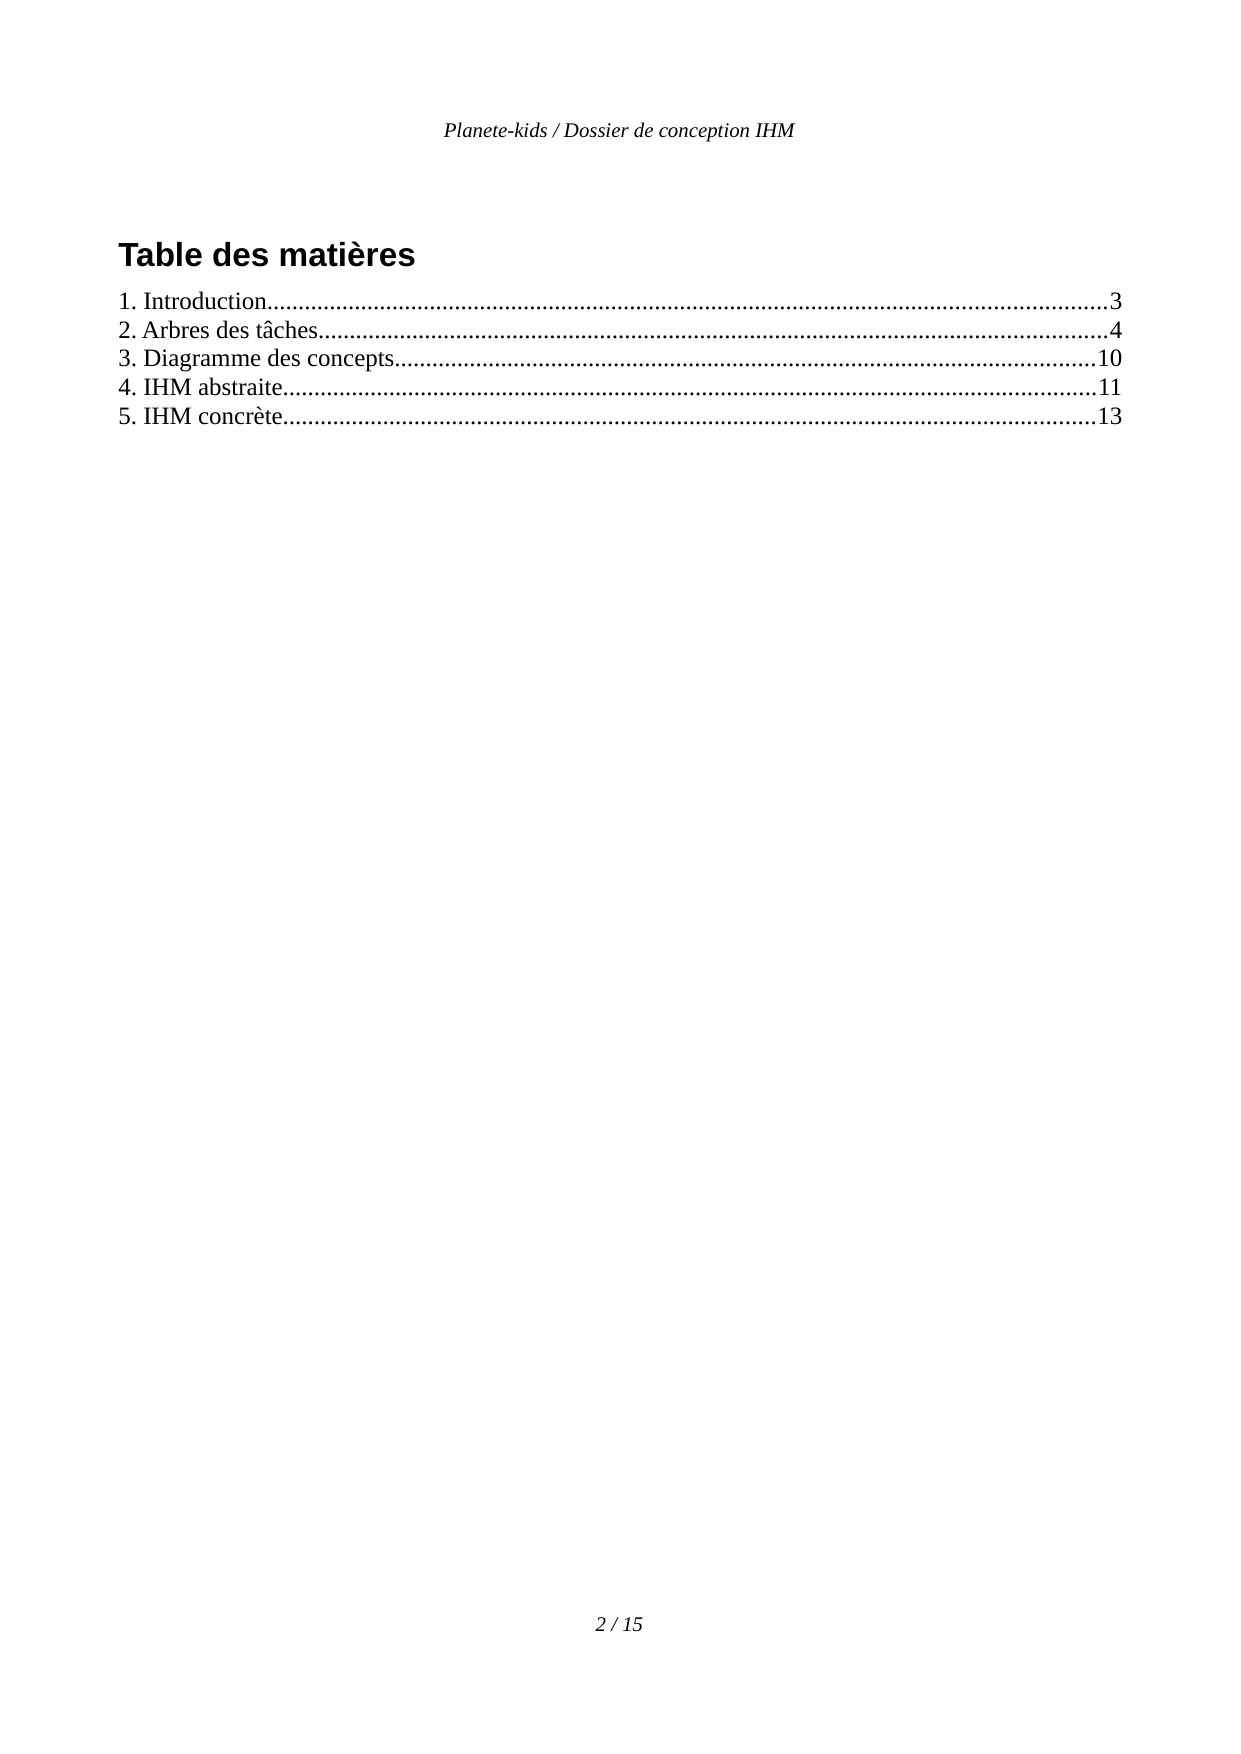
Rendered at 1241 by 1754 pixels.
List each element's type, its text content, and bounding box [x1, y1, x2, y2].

text 3. Diagramme des concepts 10 [118, 343, 1122, 372]
text 4. IHM abstraite 11 [118, 372, 1122, 401]
text 1. Introduction 3 [118, 286, 1122, 315]
text 5. IHM concrète 13 [118, 401, 1122, 430]
text 2. Arbres des tâches 4 [118, 315, 1122, 343]
subtitle Table des matières [118, 235, 1122, 273]
